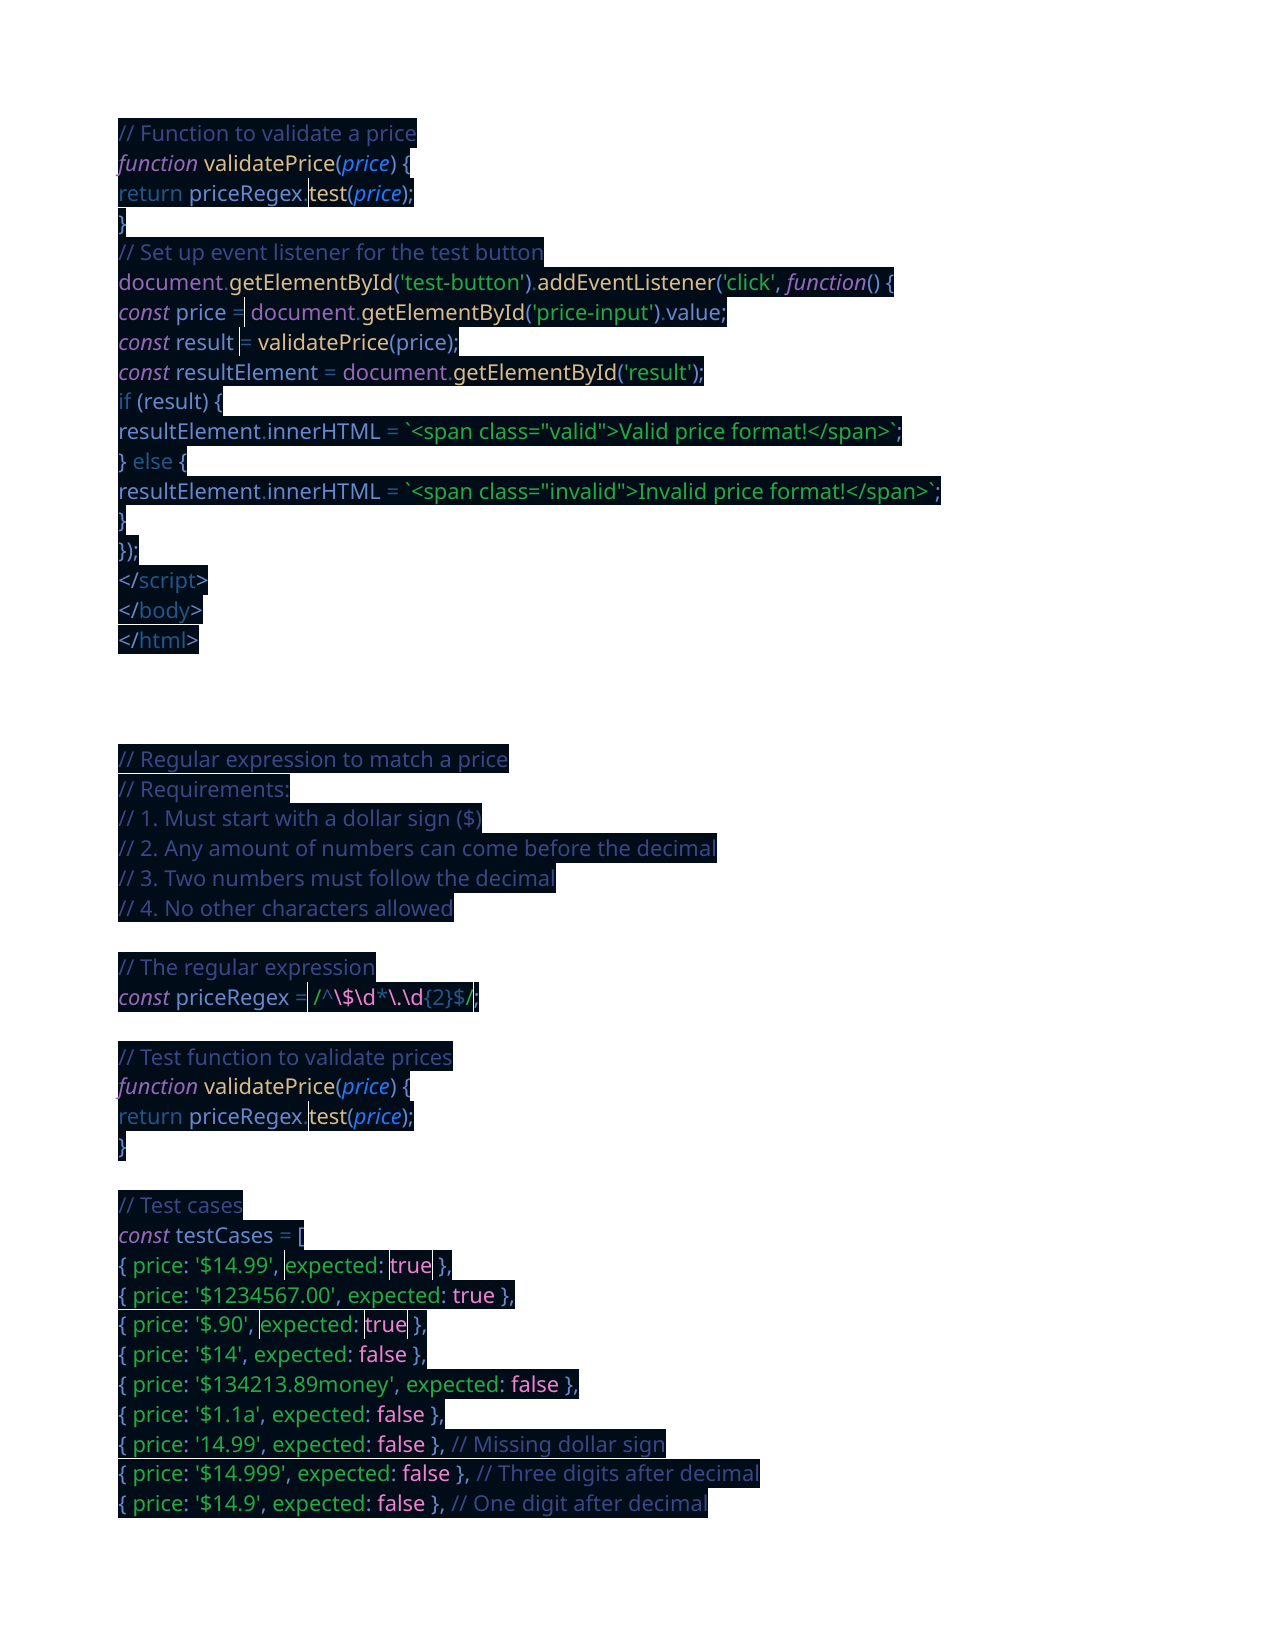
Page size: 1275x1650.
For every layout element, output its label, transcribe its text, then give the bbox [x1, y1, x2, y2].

text // Requirements: [118, 773, 1157, 803]
text // Function to validate a price [118, 118, 1157, 148]
text { price: '$14.999', expected: false }, // Three digits after decimal [118, 1458, 1157, 1488]
text const resultElement = document.getElementById('result'); [118, 356, 1157, 386]
text // Regular expression to match a price [118, 744, 1157, 773]
text } [118, 207, 1157, 237]
text // The regular expression [118, 952, 1157, 982]
text { price: '$14.99', expected: true }, [118, 1250, 1157, 1280]
text const testCases = [ [118, 1220, 1157, 1250]
text resultElement.innerHTML = `<span class="valid">Valid price format!</span>`; [118, 416, 1157, 446]
text { price: '$14.9', expected: false }, // One digit after decimal [118, 1488, 1157, 1518]
text // Test function to validate prices [118, 1041, 1157, 1071]
text { price: '$134213.89money', expected: false }, [118, 1369, 1157, 1399]
text return priceRegex.test(price); [118, 178, 1157, 207]
text // 3. Two numbers must follow the decimal [118, 863, 1157, 893]
text function validatePrice(price) { [118, 1071, 1157, 1101]
text if (result) { [118, 386, 1157, 416]
text resultElement.innerHTML = `<span class="invalid">Invalid price format!</span>`; [118, 476, 1157, 505]
text // 2. Any amount of numbers can come before the decimal [118, 833, 1157, 863]
text { price: '$1.1a', expected: false }, [118, 1399, 1157, 1429]
text </script> [118, 565, 1157, 595]
text // Test cases [118, 1190, 1157, 1220]
text </body> [118, 595, 1157, 624]
text } [118, 1131, 1157, 1161]
text } else { [118, 446, 1157, 476]
text { price: '14.99', expected: false }, // Missing dollar sign [118, 1429, 1157, 1458]
text { price: '$1234567.00', expected: true }, [118, 1280, 1157, 1309]
text { price: '$.90', expected: true }, [118, 1309, 1157, 1339]
text document.getElementById('test-button').addEventListener('click', function() { [118, 267, 1157, 297]
text const result = validatePrice(price); [118, 327, 1157, 356]
text }); [118, 535, 1157, 565]
text </html> [118, 624, 1157, 654]
text // 1. Must start with a dollar sign ($) [118, 803, 1157, 833]
text function validatePrice(price) { [118, 148, 1157, 178]
text { price: '$14', expected: false }, [118, 1339, 1157, 1369]
text // 4. No other characters allowed [118, 893, 1157, 922]
text const priceRegex = /^\$\d*\.\d{2}$/; [118, 982, 1157, 1012]
text return priceRegex.test(price); [118, 1101, 1157, 1131]
text } [118, 505, 1157, 535]
text const price = document.getElementById('price-input').value; [118, 297, 1157, 327]
text // Set up event listener for the test button [118, 237, 1157, 267]
